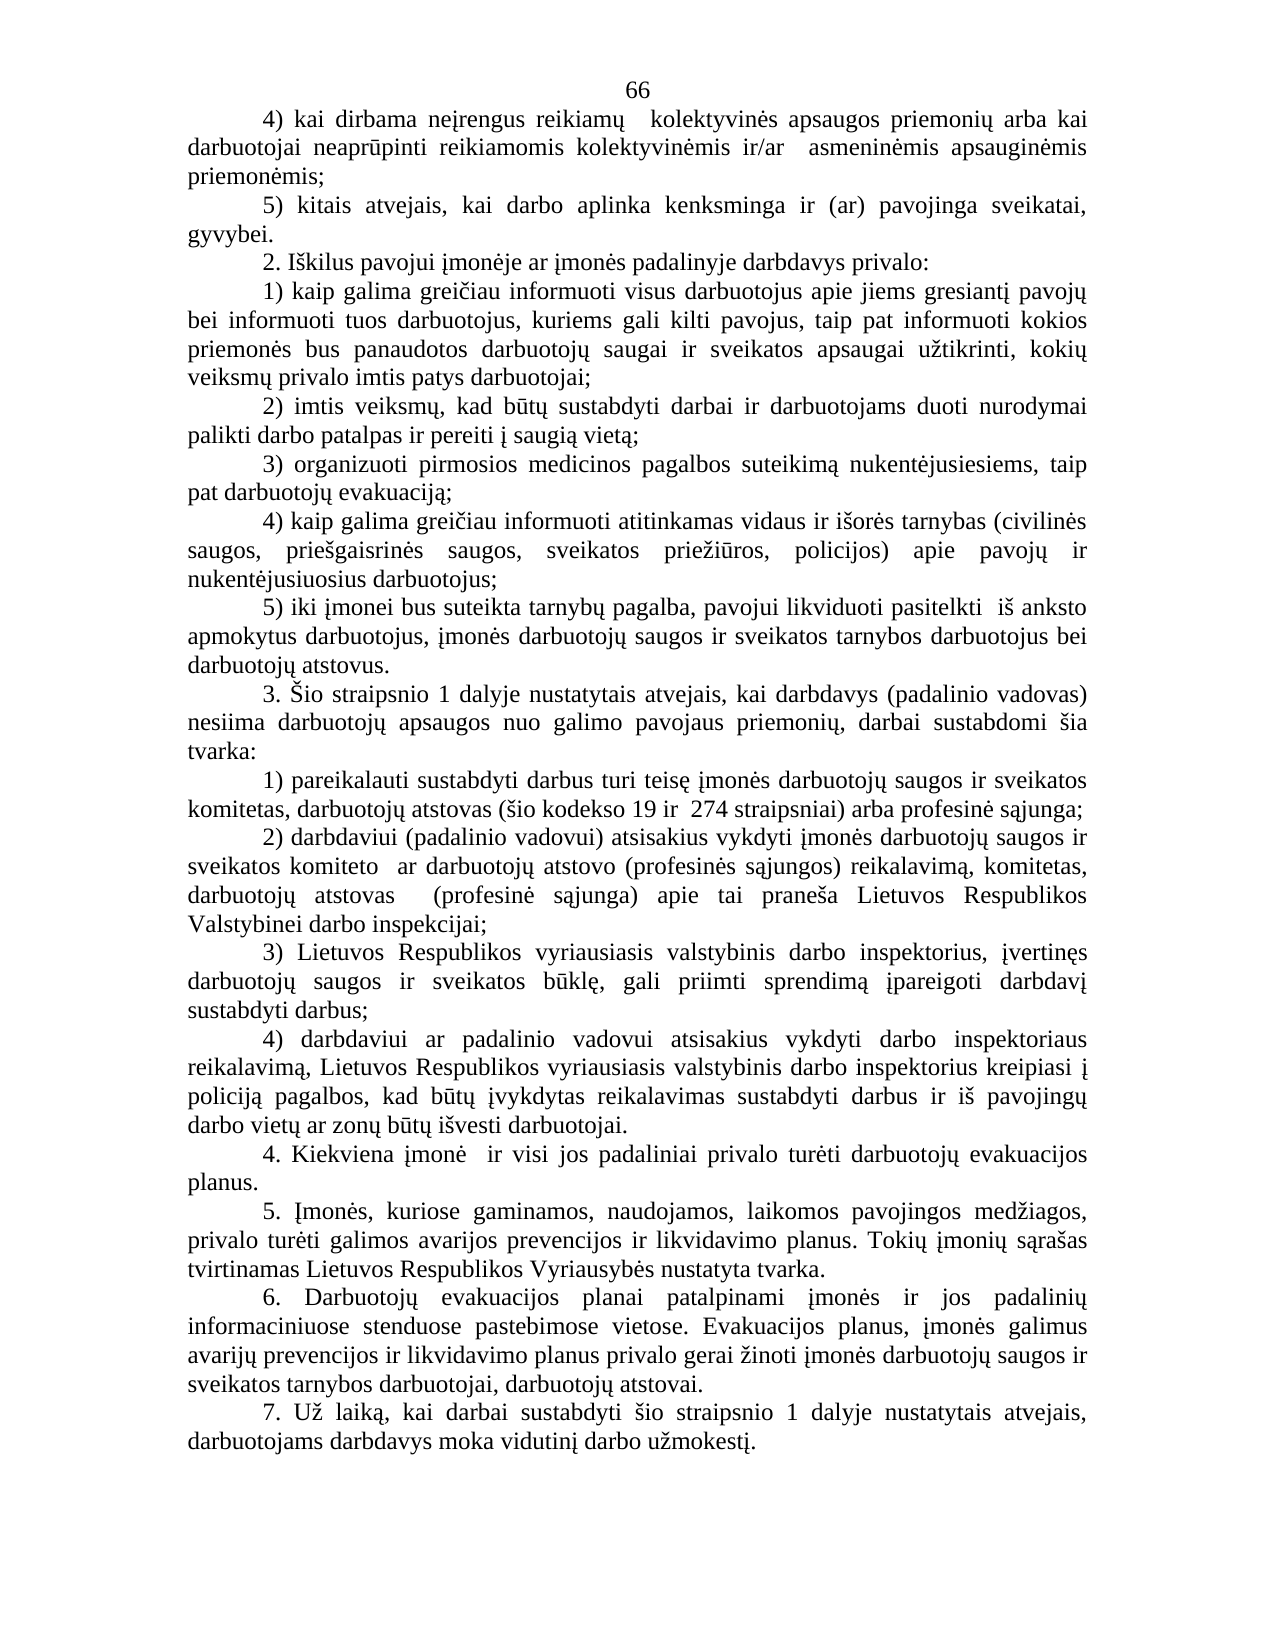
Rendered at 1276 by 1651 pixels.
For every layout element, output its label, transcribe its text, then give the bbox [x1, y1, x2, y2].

text 5) kitais atvejais, kai darbo aplinka kenksminga ir (ar) pavojinga sveikatai, gyvybei. [187, 190, 1088, 247]
text 6. Darbuotojų evakuacijos planai patalpinami įmonės ir jos padalinių informaciniuose stenduose pastebimose vietose. Evakuacijos planus, įmonės galimus avarijų prevencijos ir likvidavimo planus privalo gerai žinoti įmonės darbuotojų saugos ir sveikatos tarnybos darbuotojai, darbuotojų atstovai. [187, 1282, 1088, 1397]
text 3. Šio straipsnio 1 dalyje nustatytais atvejais, kai darbdavys (padalinio vadovas) nesiima darbuotojų apsaugos nuo galimo pavojaus priemonių, darbai sustabdomi šia tvarka: [187, 679, 1088, 765]
text 4) darbdaviui ar padalinio vadovui atsisakius vykdyti darbo inspektoriaus reikalavimą, Lietuvos Respublikos vyriausiasis valstybinis darbo inspektorius kreipiasi į policiją pagalbos, kad būtų įvykdytas reikalavimas sustabdyti darbus ir iš pavojingų darbo vietų ar zonų būtų išvesti darbuotojai. [187, 1024, 1088, 1139]
text 5) iki įmonei bus suteikta tarnybų pagalba, pavojui likviduoti pasitelkti iš anksto apmokytus darbuotojus, įmonės darbuotojų saugos ir sveikatos tarnybos darbuotojus bei darbuotojų atstovus. [187, 592, 1088, 679]
text 1) kaip galima greičiau informuoti visus darbuotojus apie jiems gresiantį pavojų bei informuoti tuos darbuotojus, kuriems gali kilti pavojus, taip pat informuoti kokios priemonės bus panaudotos darbuotojų saugai ir sveikatos apsaugai užtikrinti, kokių veiksmų privalo imtis patys darbuotojai; [187, 276, 1088, 391]
text 4. Kiekviena įmonė ir visi jos padaliniai privalo turėti darbuotojų evakuacijos planus. [187, 1139, 1088, 1196]
text 4) kaip galima greičiau informuoti atitinkamas vidaus ir išorės tarnybas (civilinės saugos, priešgaisrinės saugos, sveikatos priežiūros, policijos) apie pavojų ir nukentėjusiuosius darbuotojus; [187, 506, 1088, 592]
text 1) pareikalauti sustabdyti darbus turi teisę įmonės darbuotojų saugos ir sveikatos komitetas, darbuotojų atstovas (šio kodekso 19 ir 274 straipsniai) arba profesinė sąjunga; [187, 765, 1088, 822]
text 4) kai dirbama neįrengus reikiamų kolektyvinės apsaugos priemonių arba kai darbuotojai neaprūpinti reikiamomis kolektyvinėmis ir/ar asmeninėmis apsauginėmis priemonėmis; [187, 104, 1088, 190]
text 2. Iškilus pavojui įmonėje ar įmonės padalinyje darbdavys privalo: [187, 247, 1088, 276]
text 5. Įmonės, kuriose gaminamos, naudojamos, laikomos pavojingos medžiagos, privalo turėti galimos avarijos prevencijos ir likvidavimo planus. Tokių įmonių sąrašas tvirtinamas Lietuvos Respublikos Vyriausybės nustatyta tvarka. [187, 1196, 1088, 1282]
text 7. Už laiką, kai darbai sustabdyti šio straipsnio 1 dalyje nustatytais atvejais, darbuotojams darbdavys moka vidutinį darbo užmokestį. [187, 1397, 1088, 1455]
text 3) organizuoti pirmosios medicinos pagalbos suteikimą nukentėjusiesiems, taip pat darbuotojų evakuaciją; [187, 449, 1088, 506]
text 2) darbdaviui (padalinio vadovui) atsisakius vykdyti įmonės darbuotojų saugos ir sveikatos komiteto ar darbuotojų atstovo (profesinės sąjungos) reikalavimą, komitetas, darbuotojų atstovas (profesinė sąjunga) apie tai praneša Lietuvos Respublikos Valstybinei darbo inspekcijai; [187, 822, 1088, 937]
text 2) imtis veiksmų, kad būtų sustabdyti darbai ir darbuotojams duoti nurodymai palikti darbo patalpas ir pereiti į saugią vietą; [187, 391, 1088, 449]
text 3) Lietuvos Respublikos vyriausiasis valstybinis darbo inspektorius, įvertinęs darbuotojų saugos ir sveikatos būklę, gali priimti sprendimą įpareigoti darbdavį sustabdyti darbus; [187, 937, 1088, 1024]
